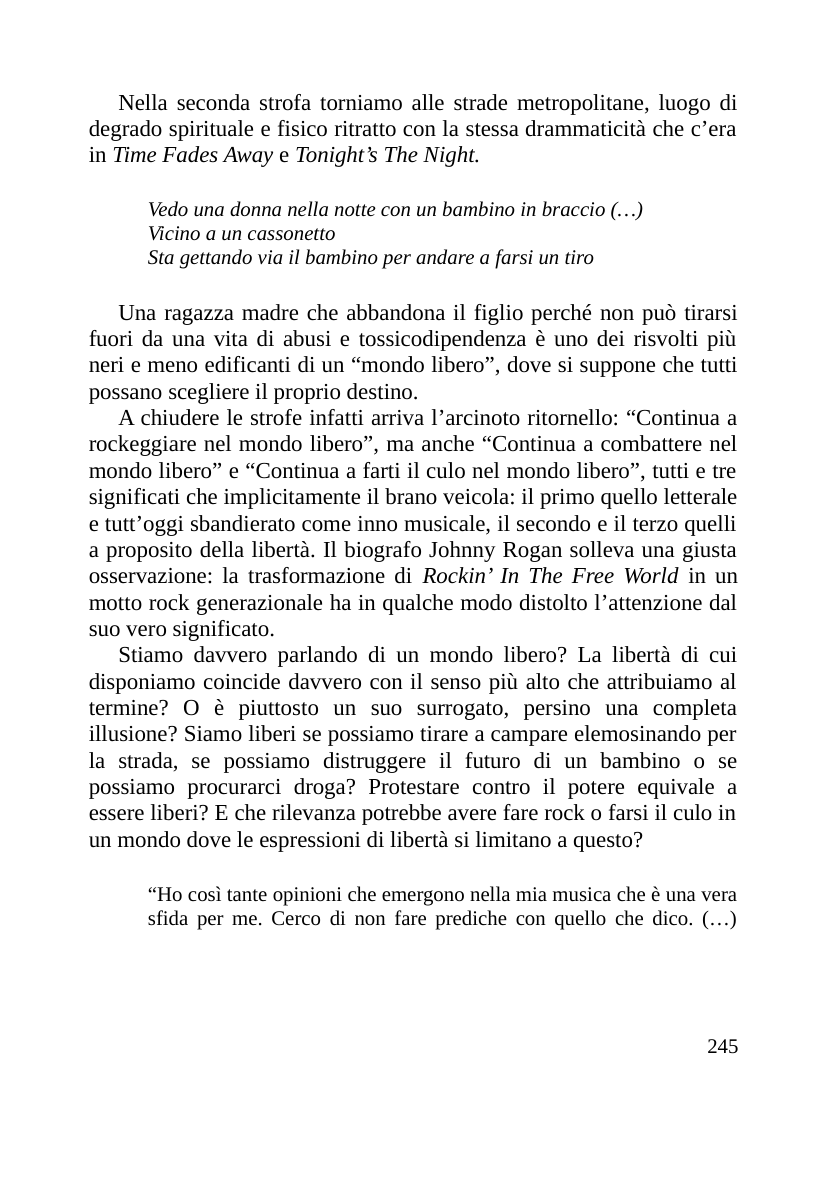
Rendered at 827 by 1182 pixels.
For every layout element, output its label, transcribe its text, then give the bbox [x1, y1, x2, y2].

text Stiamo davvero parlando di un mondo libero? La libertà di cui disponiamo coincide davvero con il senso più alto che attribuiamo al termine? O è piuttosto un suo surrogato, persino una completa illusione? Siamo liberi se possiamo tirare a campare elemosinando per la strada, se possiamo distruggere il futuro di un bambino o se possiamo procurarci droga? Protestare contro il potere equivale a essere liberi? E che rilevanza potrebbe avere fare rock o farsi il culo in un mondo dove le espressioni di libertà si limitano a questo? [88, 641, 738, 852]
text Nella seconda strofa torniamo alle strade metropolitane, luogo di degrado spirituale e fisico ritratto con la stessa drammaticità che c’era in Time Fades Away e Tonight’s The Night. [88, 88, 738, 168]
text Sta gettando via il bambino per andare a farsi un tiro [88, 245, 738, 269]
text “Ho così tante opinioni che emergono nella mia musica che è una vera sfida per me. Cerco di non fare prediche con quello che dico. (…) [148, 882, 738, 930]
text Vicino a un cassonetto [88, 221, 738, 245]
text Vedo una donna nella notte con un bambino in braccio (…) [88, 197, 738, 221]
text Una ragazza madre che abbandona il figlio perché non può tirarsi fuori da una vita di abusi e tossicodipendenza è uno dei risvolti più neri e meno edificanti di un “mondo libero”, dove si suppone che tutti possano scegliere il proprio destino. [88, 299, 738, 404]
text A chiudere le strofe infatti arriva l’arcinoto ritornello: “Continua a rockeggiare nel mondo libero”, ma anche “Continua a combattere nel mondo libero” e “Continua a farti il culo nel mondo libero”, tutti e tre significati che implicitamente il brano veicola: il primo quello letterale e tutt’oggi sbandierato come inno musicale, il secondo e il terzo quelli a proposito della libertà. Il biografo Johnny Rogan solleva una giusta osservazione: la trasformazione di Rockin’ In The Free World in un motto rock generazionale ha in qualche modo distolto l’attenzione dal suo vero significato. [88, 404, 738, 641]
